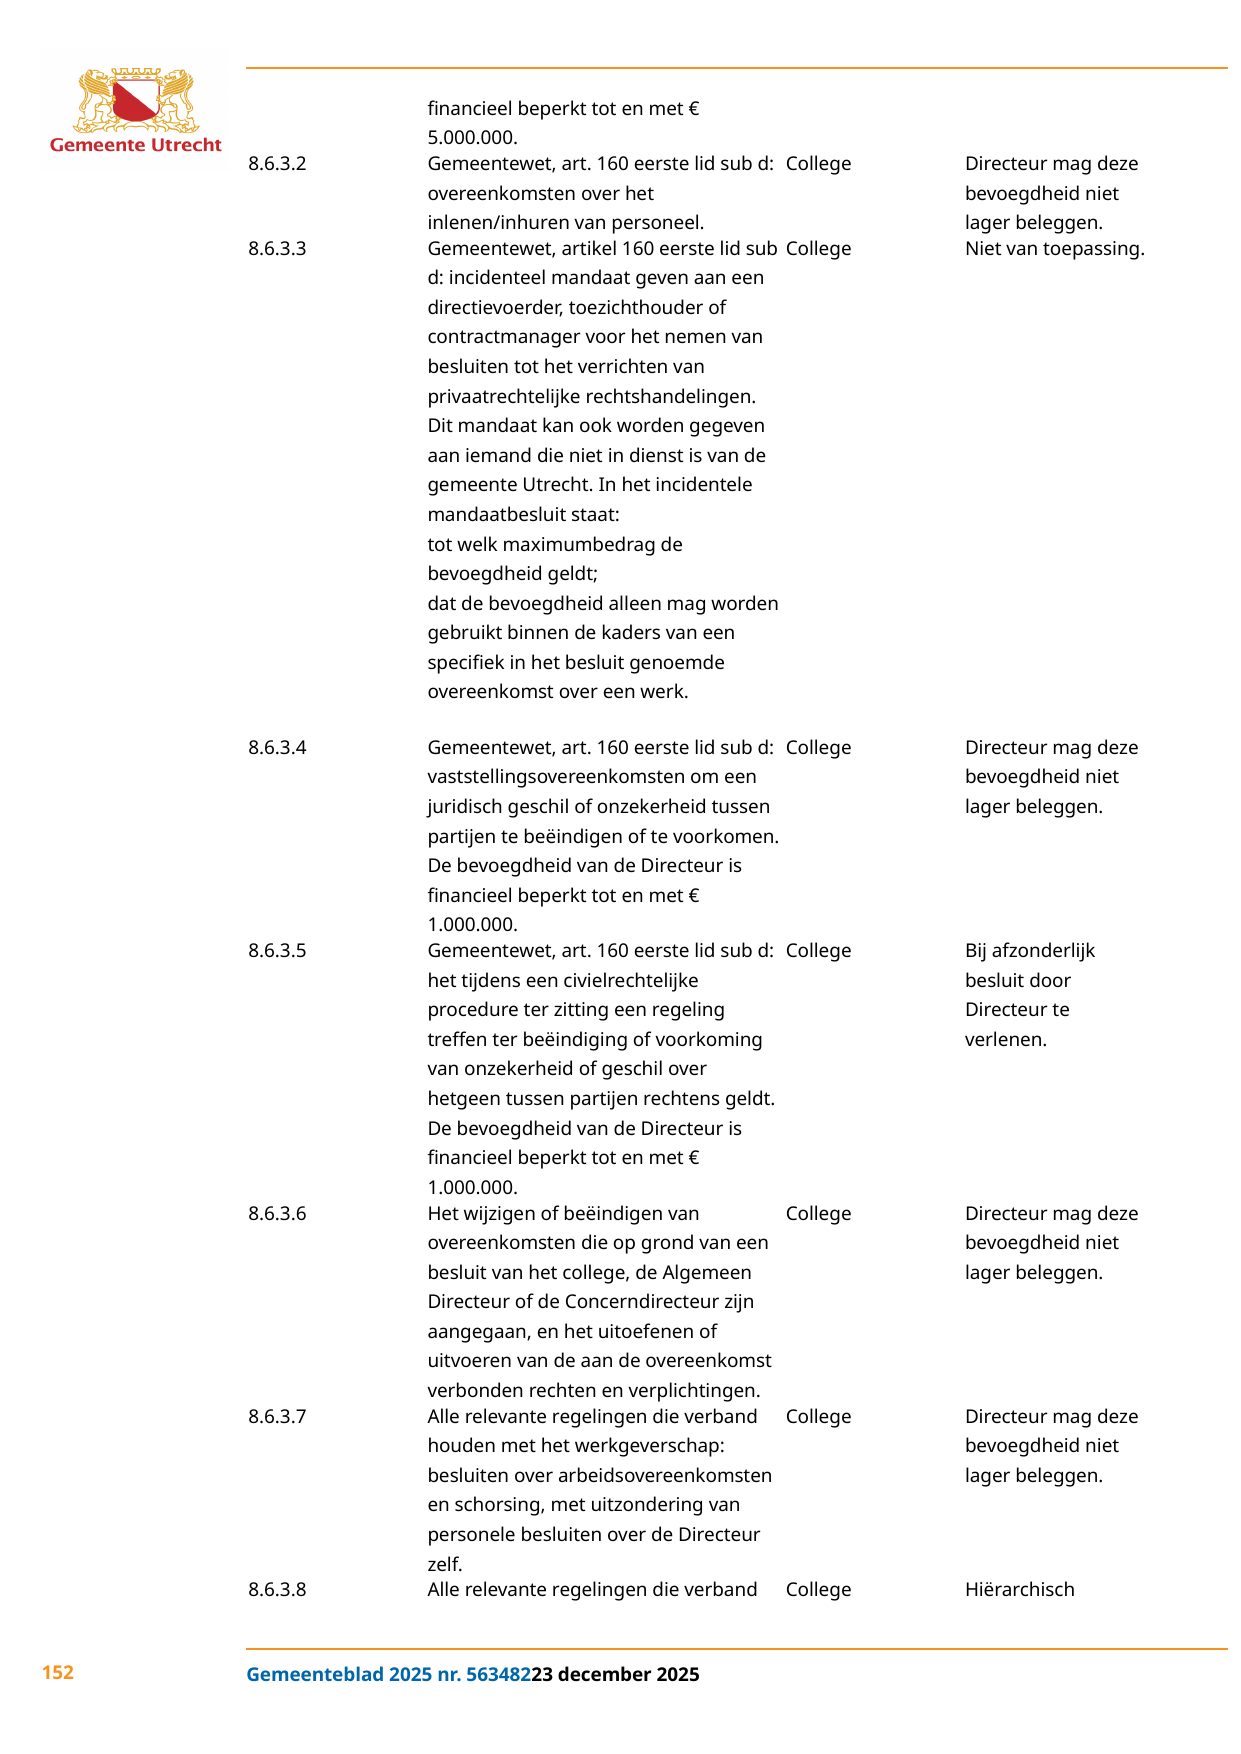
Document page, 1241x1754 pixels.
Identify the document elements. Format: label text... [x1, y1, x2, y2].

table_cell Niet van toepassing. [965, 235, 1152, 734]
table_cell College [786, 235, 965, 734]
table_cell 8.6.3.3 [248, 235, 427, 734]
picture [41, 47, 231, 172]
table_cell 8.6.3.4 [248, 734, 427, 937]
table_cell Directeur mag deze bevoegdheid niet lager beleggen. [965, 1200, 1152, 1403]
table_cell College [786, 150, 965, 235]
table_cell Alle relevante regelingen die verband [427, 1577, 786, 1602]
table_cell Gemeentewet, art. 160 eerste lid sub d: het tijdens een civielrechtelijke procedure ter zitting een regeling treffen ter beëindiging of voorkoming van onzekerheid of geschil over hetgeen tussen partijen rechtens geldt. De bevoegdheid van de Directeur is financieel beperkt tot en met € 1.000.000. [427, 937, 786, 1200]
table_cell College [786, 937, 965, 1200]
table_cell Gemeentewet, art. 160 eerste lid sub d: vaststellingsovereenkomsten om een juridisch geschil of onzekerheid tussen partijen te beëindigen of te voorkomen. De bevoegdheid van de Directeur is financieel beperkt tot en met € 1.000.000. [427, 734, 786, 937]
table_cell Bij afzonderlijk besluit door Directeur te verlenen. [965, 937, 1152, 1200]
table_cell Gemeentewet, artikel 160 eerste lid sub d: incidenteel mandaat geven aan een directievoerder, toezichthouder of contractmanager voor het nemen van besluiten tot het verrichten van privaatrechtelijke rechtshandelingen. Dit mandaat kan ook worden gegeven aan iemand die niet in dienst is van de gemeente Utrecht. In het incidentele mandaatbesluit staat: tot welk maximumbedrag de bevoegdheid geldt; dat de bevoegdheid alleen mag worden gebruikt binnen de kaders van een specifiek in het besluit genoemde overeenkomst over een werk. [427, 235, 786, 734]
table_cell 8.6.3.2 [248, 150, 427, 235]
table_cell 8.6.3.5 [248, 937, 427, 1200]
table_cell College [786, 1577, 965, 1602]
table_cell 8.6.3.6 [248, 1200, 427, 1403]
table_cell Gemeentewet, art. 160 eerste lid sub d: overeenkomsten over het inlenen/inhuren van personeel. [427, 150, 786, 235]
table_cell Directeur mag deze bevoegdheid niet lager beleggen. [965, 150, 1152, 235]
table_cell College [786, 734, 965, 937]
table_cell 8.6.3.7 [248, 1403, 427, 1577]
table_cell [786, 95, 965, 150]
table_cell Het wijzigen of beëindigen van overeenkomsten die op grond van een besluit van het college, de Algemeen Directeur of de Concerndirecteur zijn aangegaan, en het uitoefenen of uitvoeren van de aan de overeenkomst verbonden rechten en verplichtingen. [427, 1200, 786, 1403]
table_cell Directeur mag deze bevoegdheid niet lager beleggen. [965, 734, 1152, 937]
table_cell [965, 95, 1152, 150]
table_cell Directeur mag deze bevoegdheid niet lager beleggen. [965, 1403, 1152, 1577]
table_cell Alle relevante regelingen die verband houden met het werkgeverschap: besluiten over arbeidsovereenkomsten en schorsing, met uitzondering van personele besluiten over de Directeur zelf. [427, 1403, 786, 1577]
table_cell financieel beperkt tot en met € 5.000.000. [427, 95, 786, 150]
table_cell College [786, 1200, 965, 1403]
table_cell [248, 95, 427, 150]
table_cell College [786, 1403, 965, 1577]
table_cell 8.6.3.8 [248, 1577, 427, 1602]
table_cell Hiërarchisch [965, 1577, 1152, 1602]
